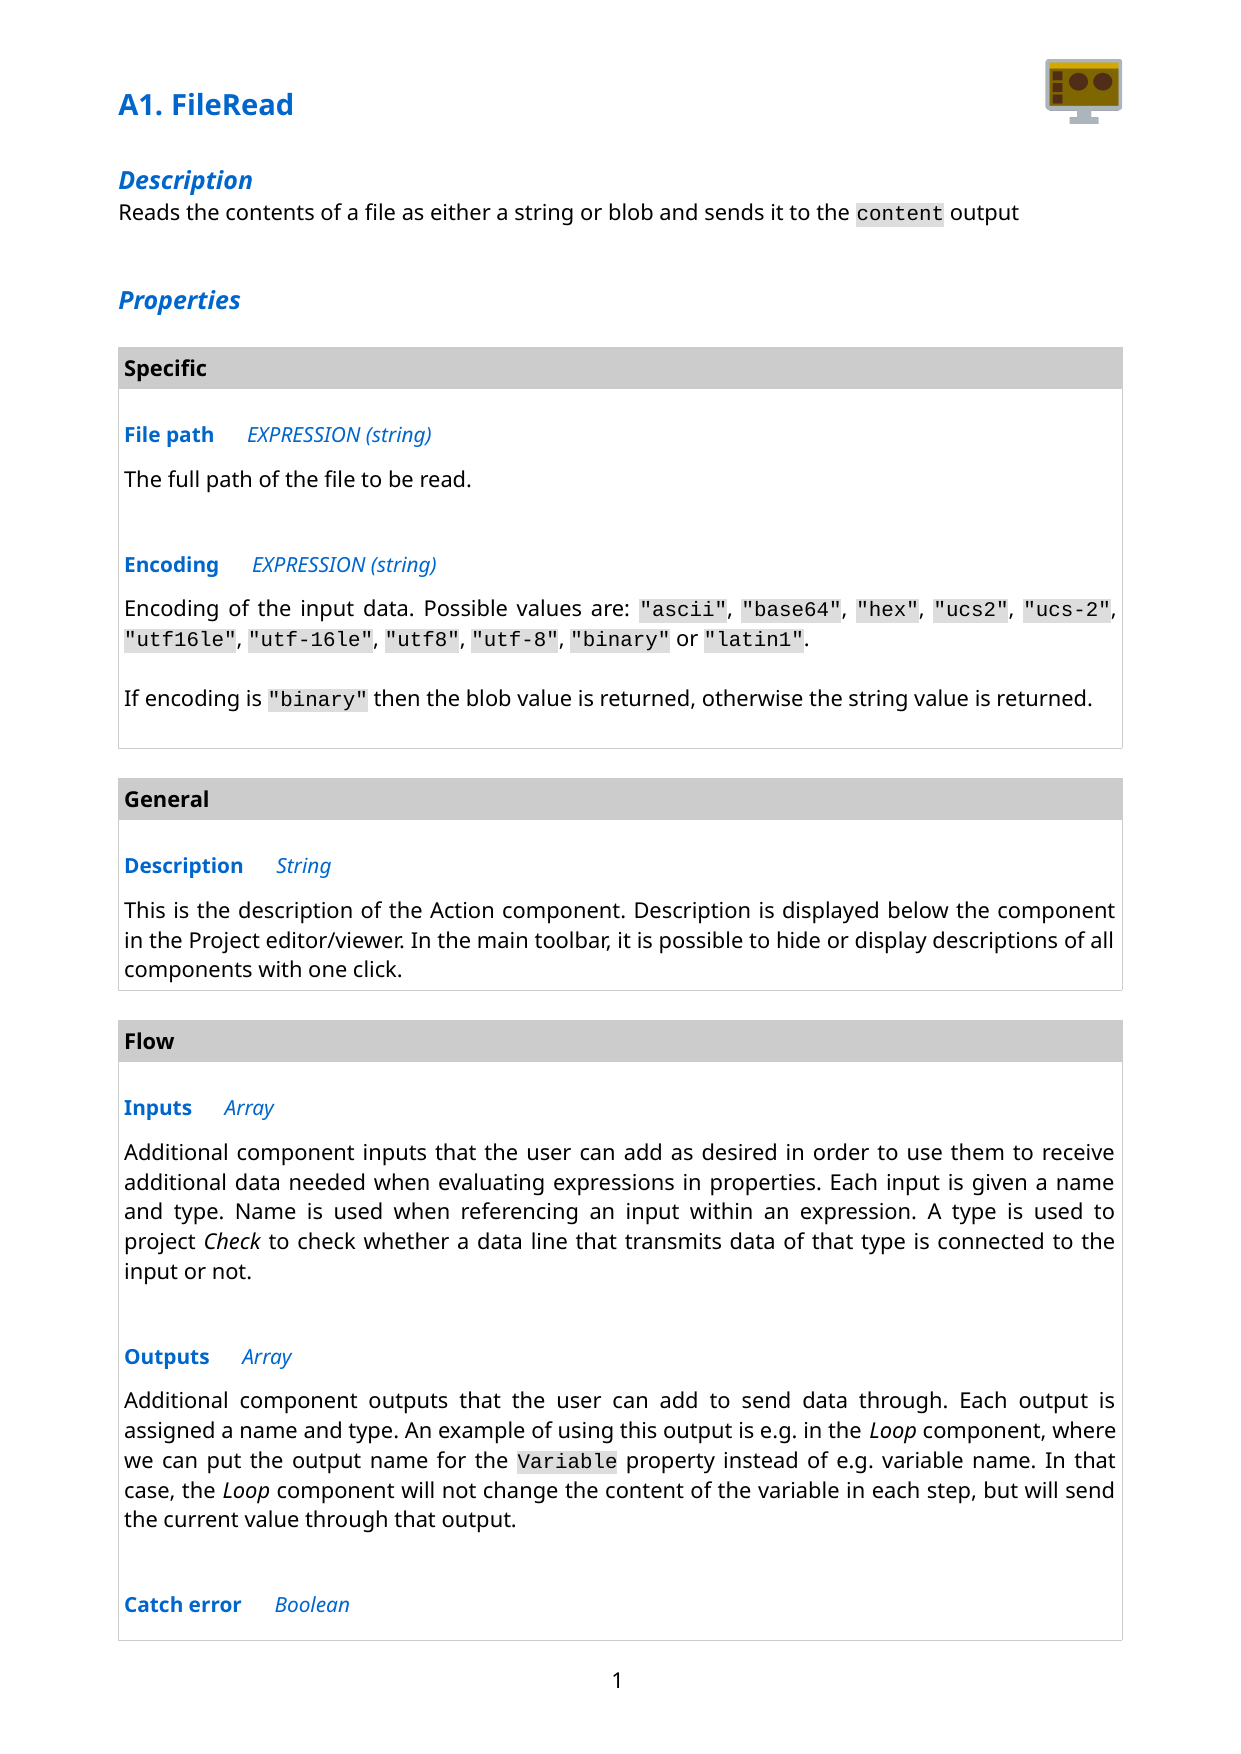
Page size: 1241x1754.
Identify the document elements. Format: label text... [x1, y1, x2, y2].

table_cell Inputs Array Additional component inputs that the user can add as desired in order to use them to receive additional data needed when evaluating expressions in properties. Each input is given a name and type. Name is used when referencing an input within an expression. A type is used to project Check to check whether a data line that transmits data of that type is connected to the input or not. Outputs Array Additional component outputs that the user can add to send data through. Each output is assigned a name and type. An example of using this output is e.g. in the Loop component, where we can put the output name for the Variable property instead of e.g. variable name. In that case, the Loop component will not change the content of the variable in each step, but will send the current value through that output. Catch error Boolean [119, 1062, 1122, 1639]
subtitle Description [118, 163, 1122, 197]
picture [1045, 59, 1123, 124]
table_cell Description String This is the description of the Action component. Description is displayed below the component in the Project editor/viewer. In the main toolbar, it is possible to hide or display descriptions of all components with one click. [119, 820, 1122, 990]
subtitle FileRead [118, 84, 1045, 124]
table_header General [119, 779, 1122, 819]
subtitle Properties [118, 283, 1122, 317]
table_header Specific [119, 348, 1122, 388]
text Reads the contents of a file as either a string or blob and sends it to the content output [118, 197, 1122, 227]
table_header Flow [119, 1021, 1122, 1061]
table_cell File path EXPRESSION (string) The full path of the file to be read. Encoding EXPRESSION (string) Encoding of the input data. Possible values are: "ascii", "base64", "hex", "ucs2", "ucs-2", "utf16le", "utf-16le", "utf8", "utf-8", "binary" or "latin1". If encoding is "binary" then the blob value is returned, otherwise the string value is returned. [119, 389, 1122, 748]
